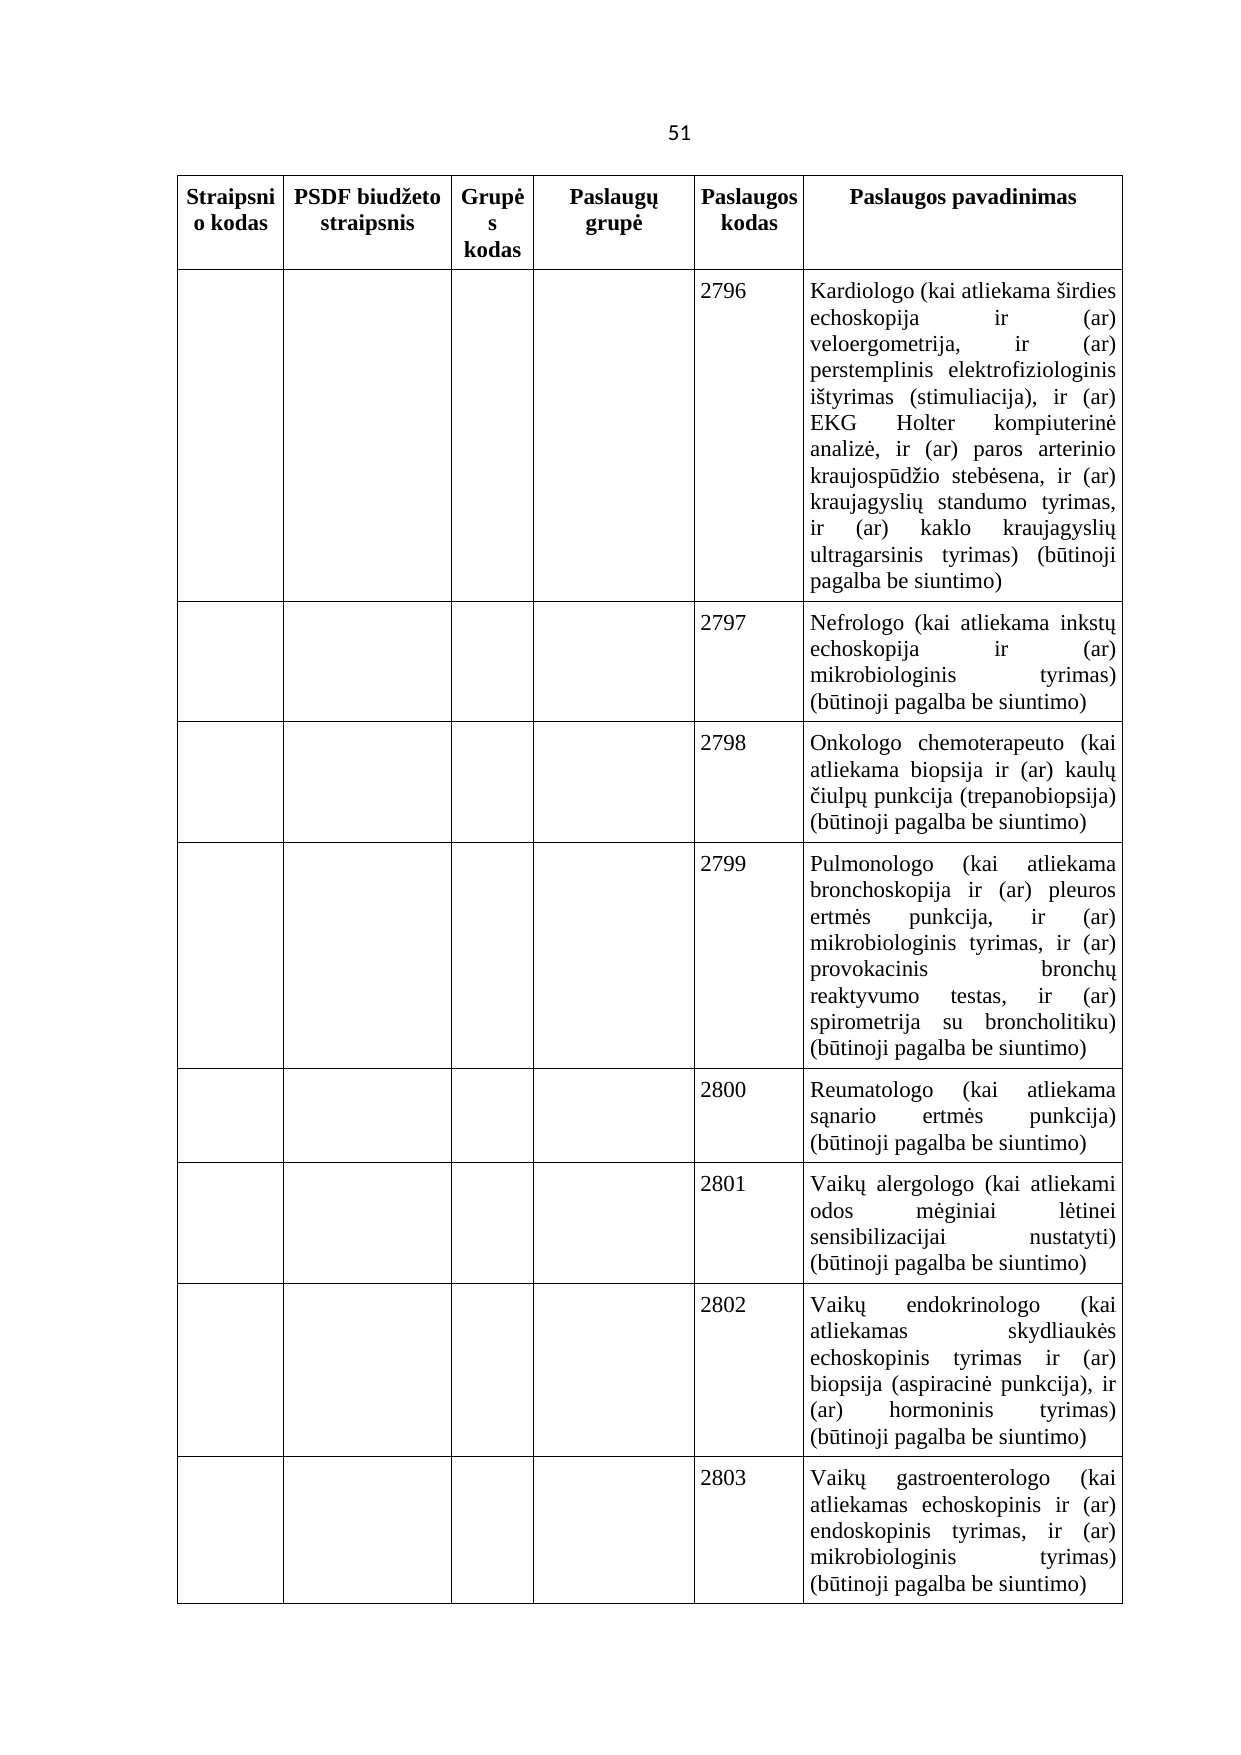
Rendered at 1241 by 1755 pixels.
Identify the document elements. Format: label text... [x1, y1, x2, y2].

table_cell 2796 [695, 270, 803, 601]
table_cell [178, 1069, 283, 1162]
table_cell Pulmonologo (kai atliekama bronchoskopija ir (ar) pleuros ertmės punkcija, ir (ar) mikrobiologinis tyrimas, ir (ar) provokacinis bronchų reaktyvumo testas, ir (ar) spirometrija su broncholitiku) (būtinoji pagalba be siuntimo) [804, 843, 1122, 1068]
table_cell [534, 1163, 694, 1283]
table_cell 2798 [695, 722, 803, 842]
table_header Paslaugos kodas [695, 176, 803, 269]
table_cell [178, 722, 283, 842]
table_cell [284, 1069, 451, 1162]
table_cell [178, 270, 283, 601]
table_cell [178, 602, 283, 721]
table_cell Vaikų endokrinologo (kai atliekamas skydliaukės echoskopinis tyrimas ir (ar) biopsija (aspiracinė punkcija), ir (ar) hormoninis tyrimas) (būtinoji pagalba be siuntimo) [804, 1284, 1122, 1456]
table_cell Onkologo chemoterapeuto (kai atliekama biopsija ir (ar) kaulų čiulpų punkcija (trepanobiopsija) (būtinoji pagalba be siuntimo) [804, 722, 1122, 842]
table_cell [452, 843, 533, 1068]
table_cell Vaikų gastroenterologo (kai atliekamas echoskopinis ir (ar) endoskopinis tyrimas, ir (ar) mikrobiologinis tyrimas) (būtinoji pagalba be siuntimo) [804, 1457, 1122, 1603]
table_cell [284, 843, 451, 1068]
table_cell [534, 1284, 694, 1456]
table_cell [178, 1457, 283, 1603]
table_cell Reumatologo (kai atliekama sąnario ertmės punkcija) (būtinoji pagalba be siuntimo) [804, 1069, 1122, 1162]
table_cell 2799 [695, 843, 803, 1068]
table_cell 2800 [695, 1069, 803, 1162]
table_cell [178, 843, 283, 1068]
table_header PSDF biudžeto straipsnis [284, 176, 451, 269]
table_cell [534, 1069, 694, 1162]
table_cell [534, 722, 694, 842]
table_cell [534, 602, 694, 721]
table_cell [178, 1163, 283, 1283]
table_cell 2801 [695, 1163, 803, 1283]
table_cell [452, 1069, 533, 1162]
table_cell 2803 [695, 1457, 803, 1603]
table_cell [452, 602, 533, 721]
table_cell [452, 1457, 533, 1603]
table_header Grupės kodas [452, 176, 533, 269]
table_cell [284, 1163, 451, 1283]
table_cell [452, 1163, 533, 1283]
table_header Paslaugų grupė [534, 176, 694, 269]
table_cell [284, 722, 451, 842]
table_cell [284, 270, 451, 601]
table_cell 2797 [695, 602, 803, 721]
table_cell 2802 [695, 1284, 803, 1456]
table_cell [452, 270, 533, 601]
table_cell [284, 1284, 451, 1456]
table_cell [534, 270, 694, 601]
table_cell Nefrologo (kai atliekama inkstų echoskopija ir (ar) mikrobiologinis tyrimas) (būtinoji pagalba be siuntimo) [804, 602, 1122, 721]
table_cell Kardiologo (kai atliekama širdies echoskopija ir (ar) veloergometrija, ir (ar) perstemplinis elektrofiziologinis ištyrimas (stimuliacija), ir (ar) EKG Holter kompiuterinė analizė, ir (ar) paros arterinio kraujospūdžio stebėsena, ir (ar) kraujagyslių standumo tyrimas, ir (ar) kaklo kraujagyslių ultragarsinis tyrimas) (būtinoji pagalba be siuntimo) [804, 270, 1122, 601]
table_cell [534, 1457, 694, 1603]
table_header Straipsnio kodas [178, 176, 283, 269]
table_cell [284, 602, 451, 721]
table_cell [284, 1457, 451, 1603]
table_cell [534, 843, 694, 1068]
table_cell Vaikų alergologo (kai atliekami odos mėginiai lėtinei sensibilizacijai nustatyti) (būtinoji pagalba be siuntimo) [804, 1163, 1122, 1283]
table_cell [452, 722, 533, 842]
table_cell [178, 1284, 283, 1456]
table_cell [452, 1284, 533, 1456]
table_header Paslaugos pavadinimas [804, 176, 1122, 269]
